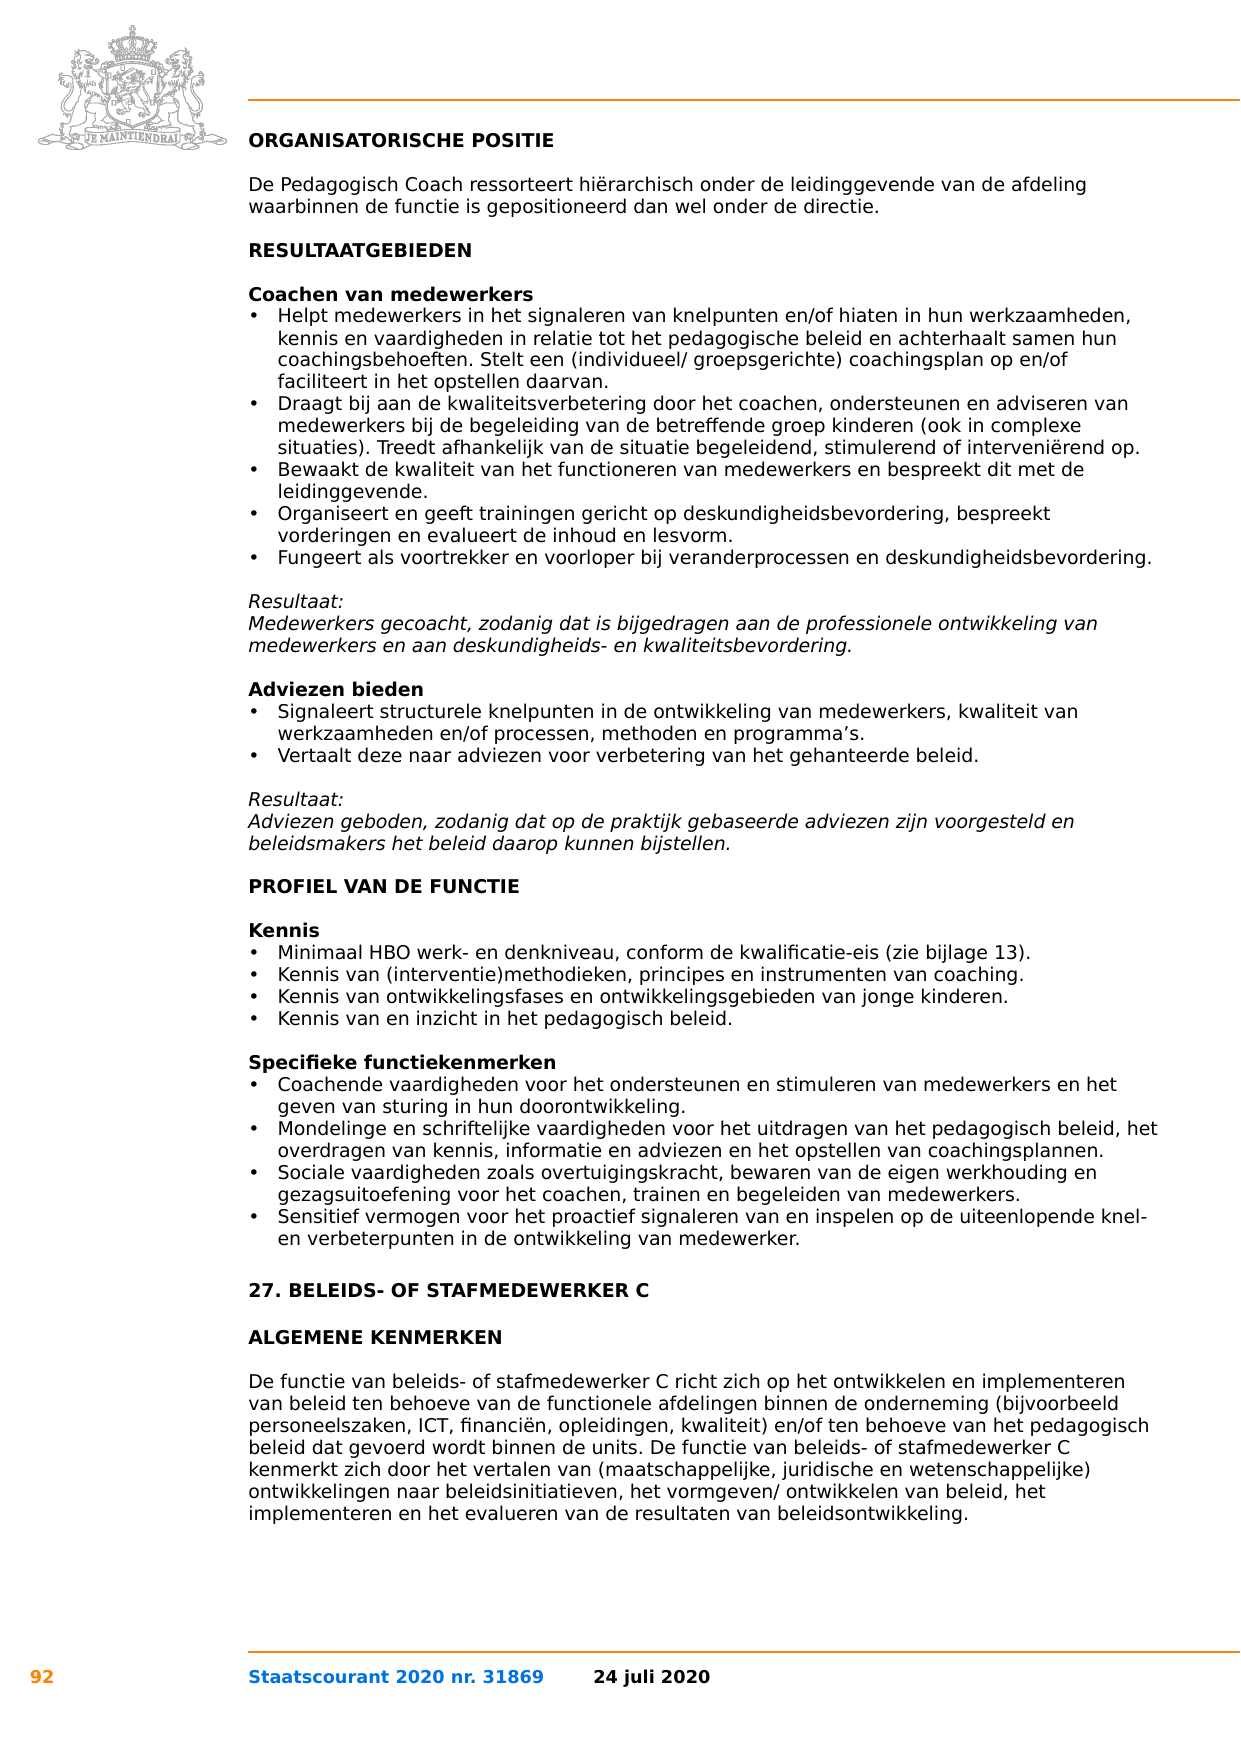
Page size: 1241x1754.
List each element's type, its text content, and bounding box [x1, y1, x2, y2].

text • Kennis van (interventie)methodieken, principes en instrumenten van coaching. [248, 964, 1163, 986]
text Resultaat: [248, 591, 1163, 613]
text Adviezen geboden, zodanig dat op de praktijk gebaseerde adviezen zijn voorgesteld en beleidsmakers het beleid daarop kunnen bijstellen. [248, 811, 1163, 854]
text • Vertaalt deze naar adviezen voor verbetering van het gehanteerde beleid. [248, 745, 1163, 767]
text • Minimaal HBO werk- en denkniveau, conform de kwalificatie-eis (zie bijlage 13). [248, 942, 1163, 964]
text Adviezen bieden [248, 679, 1163, 701]
text • Fungeert als voortrekker en voorloper bij veranderprocessen en deskundigheidsbevordering. [248, 547, 1163, 569]
text • Helpt medewerkers in het signaleren van knelpunten en/of hiaten in hun werkzaamheden, kennis en vaardigheden in relatie tot het pedagogische beleid en achterhaalt samen hun coachingsbehoeften. Stelt een (individueel/ groepsgerichte) coachingsplan op en/of faciliteert in het opstellen daarvan. [248, 305, 1163, 393]
text • Organiseert en geeft trainingen gericht op deskundigheidsbevordering, bespreekt vorderingen en evalueert de inhoud en lesvorm. [248, 503, 1163, 547]
subtitle ALGEMENE KENMERKEN [248, 1327, 1163, 1349]
text • Sociale vaardigheden zoals overtuigingskracht, bewaren van de eigen werkhouding en gezagsuitoefening voor het coachen, trainen en begeleiden van medewerkers. [248, 1162, 1163, 1206]
subtitle ORGANISATORISCHE POSITIE [248, 130, 1163, 152]
text • Coachende vaardigheden voor het ondersteunen en stimuleren van medewerkers en het geven van sturing in hun doorontwikkeling. [248, 1074, 1163, 1118]
text • Bewaakt de kwaliteit van het functioneren van medewerkers en bespreekt dit met de leidinggevende. [248, 459, 1163, 503]
text Specifieke functiekenmerken [248, 1052, 1163, 1074]
text • Kennis van en inzicht in het pedagogisch beleid. [248, 1008, 1163, 1030]
text • Draagt bij aan de kwaliteitsverbetering door het coachen, ondersteunen en adviseren van medewerkers bij de begeleiding van de betreffende groep kinderen (ook in complexe situaties). Treedt afhankelijk van de situatie begeleidend, stimulerend of interveniërend op. [248, 393, 1163, 459]
text De Pedagogisch Coach ressorteert hiërarchisch onder de leidinggevende van de afdeling waarbinnen de functie is gepositioneerd dan wel onder de directie. [248, 174, 1163, 218]
subtitle 27. BELEIDS- OF STAFMEDEWERKER C [248, 1280, 1163, 1302]
text De functie van beleids- of stafmedewerker C richt zich op het ontwikkelen en implementeren van beleid ten behoeve van de functionele afdelingen binnen de onderneming (bijvoorbeeld personeelszaken, ICT, financiën, opleidingen, kwaliteit) en/of ten behoeve van het pedagogisch beleid dat gevoerd wordt binnen de units. De functie van beleids- of stafmedewerker C kenmerkt zich door het vertalen van (maatschappelijke, juridische en wetenschappelijke) ontwikkelingen naar beleidsinitiatieven, het vormgeven/ ontwikkelen van beleid, het implementeren en het evalueren van de resultaten van beleidsontwikkeling. [248, 1371, 1163, 1524]
text • Signaleert structurele knelpunten in de ontwikkeling van medewerkers, kwaliteit van werkzaamheden en/of processen, methoden en programma’s. [248, 701, 1163, 745]
subtitle PROFIEL VAN DE FUNCTIE [248, 876, 1163, 898]
subtitle RESULTAATGEBIEDEN [248, 239, 1163, 262]
text Medewerkers gecoacht, zodanig dat is bijgedragen aan de professionele ontwikkeling van medewerkers en aan deskundigheids- en kwaliteitsbevordering. [248, 613, 1163, 657]
text • Sensitief vermogen voor het proactief signaleren van en inspelen op de uiteenlopende knel- en verbeterpunten in de ontwikkeling van medewerker. [248, 1206, 1163, 1250]
picture [38, 25, 227, 150]
text • Mondelinge en schriftelijke vaardigheden voor het uitdragen van het pedagogisch beleid, het overdragen van kennis, informatie en adviezen en het opstellen van coachingsplannen. [248, 1118, 1163, 1162]
text • Kennis van ontwikkelingsfases en ontwikkelingsgebieden van jonge kinderen. [248, 986, 1163, 1008]
text Coachen van medewerkers [248, 283, 1163, 305]
text Kennis [248, 920, 1163, 942]
text Resultaat: [248, 789, 1163, 811]
